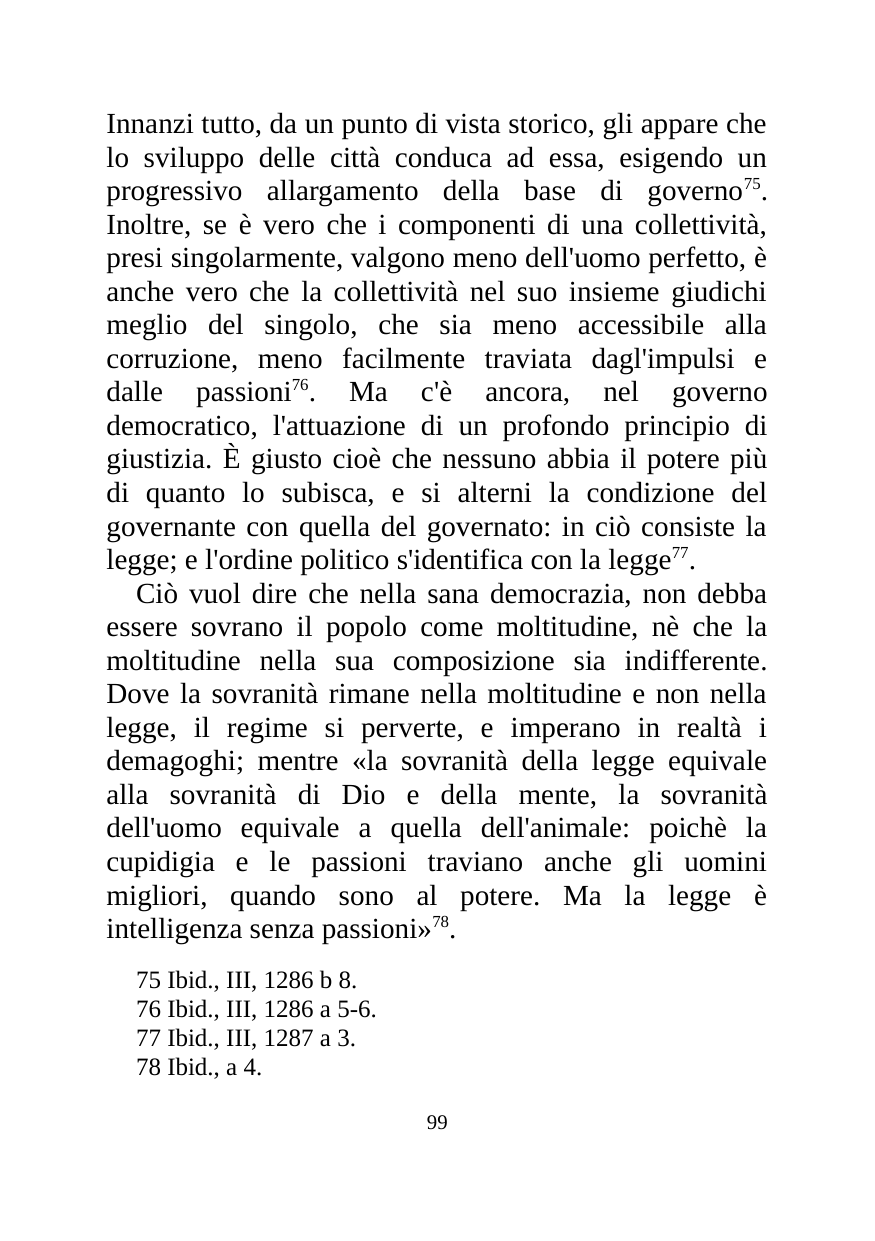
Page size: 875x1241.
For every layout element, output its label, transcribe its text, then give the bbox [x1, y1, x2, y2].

text Ibid., III, 1287 a 3. [106, 1023, 768, 1052]
text Ciò vuol dire che nella sana democrazia, non debba essere sovrano il popolo come moltitudine, nè che la moltitudine nella sua composizione sia indifferente. Dove la sovranità rimane nella moltitudine e non nella legge, il regime si perverte, e imperano in realtà i demagoghi; mentre «la sovranità della legge equivale alla sovranità di Dio e della mente, la sovranità dell'uomo equivale a quella dell'animale: poichè la cupidigia e le passioni traviano anche gli uomini migliori, quando sono al potere. Ma la legge è intelligenza senza passioni». [106, 576, 768, 945]
text Innanzi tutto, da un punto di vista storico, gli appare che lo sviluppo delle città conduca ad essa, esigendo un progressivo allargamento della base di governo. Inoltre, se è vero che i componenti di una collettività, presi singolarmente, valgono meno dell'uomo perfetto, è anche vero che la collettività nel suo insieme giudichi meglio del singolo, che sia meno accessibile alla corruzione, meno facilmente traviata dagl'impulsi e dalle passioni. Ma c'è ancora, nel governo democratico, l'attuazione di un profondo principio di giustizia. È giusto cioè che nessuno abbia il potere più di quanto lo subisca, e si alterni la condizione del governante con quella del governato: in ciò consiste la legge; e l'ordine politico s'identifica con la legge. [106, 106, 768, 576]
text Ibid., III, 1286 a 5-6. [106, 994, 768, 1023]
text Ibid., III, 1286 b 8. [106, 965, 768, 994]
text Ibid., a 4. [106, 1052, 768, 1080]
